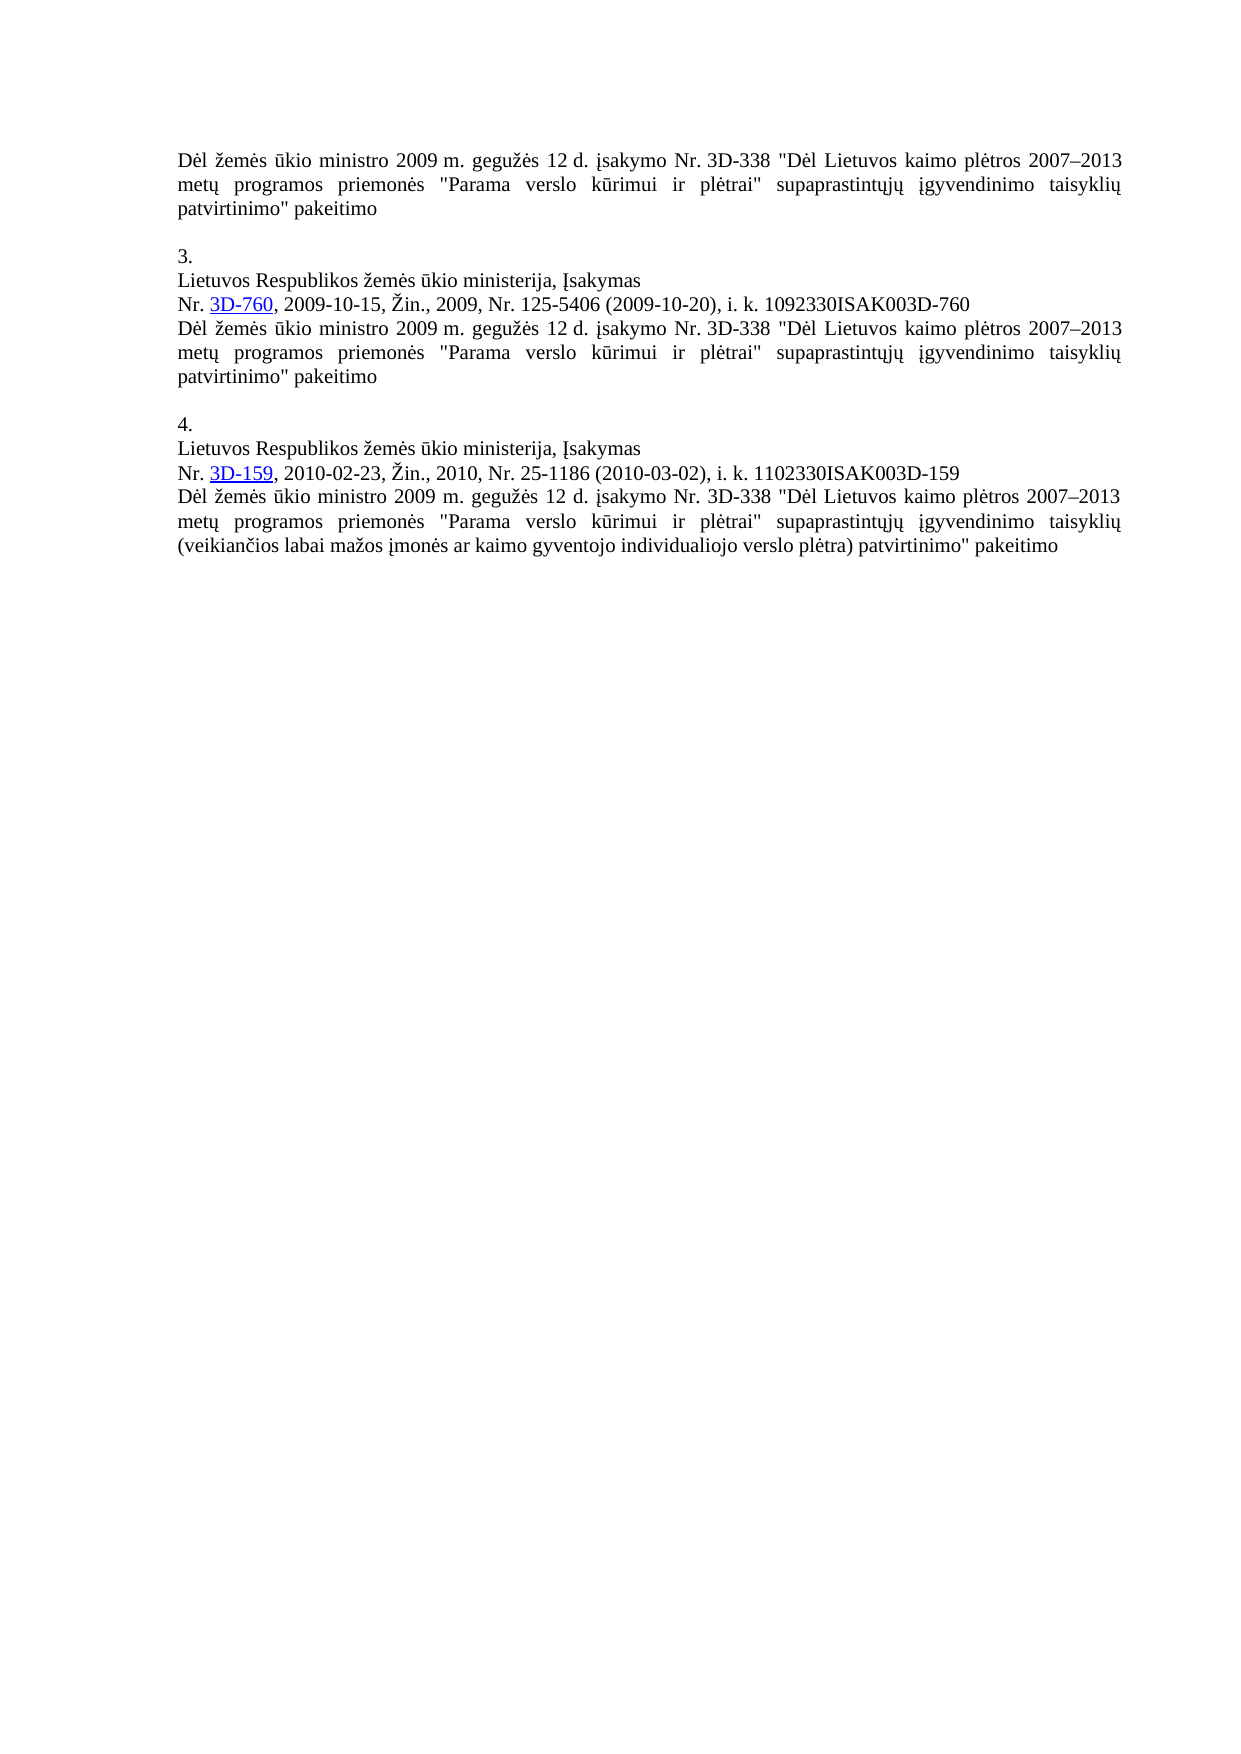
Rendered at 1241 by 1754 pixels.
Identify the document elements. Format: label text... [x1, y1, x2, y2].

text Dėl žemės ūkio ministro 2009 m. gegužės 12 d. įsakymo Nr. 3D-338 "Dėl Lietuvos kaimo plėtros 2007–2013 metų programos priemonės "Parama verslo kūrimui ir plėtrai" supaprastintųjų įgyvendinimo taisyklių patvirtinimo" pakeitimo [177, 316, 1122, 388]
text Lietuvos Respublikos žemės ūkio ministerija, Įsakymas [177, 268, 1122, 292]
text Lietuvos Respublikos žemės ūkio ministerija, Įsakymas [177, 436, 1122, 460]
text Nr. 3D-760, 2009-10-15, Žin., 2009, Nr. 125-5406 (2009-10-20), i. k. 1092330ISAK003D-760 [177, 292, 1122, 316]
text 3. [177, 244, 1122, 268]
text 4. [177, 412, 1122, 436]
text Dėl žemės ūkio ministro 2009 m. gegužės 12 d. įsakymo Nr. 3D-338 "Dėl Lietuvos kaimo plėtros 2007–2013 metų programos priemonės "Parama verslo kūrimui ir plėtrai" supaprastintųjų įgyvendinimo taisyklių (veikiančios labai mažos įmonės ar kaimo gyventojo individualiojo verslo plėtra) patvirtinimo" pakeitimo [177, 484, 1122, 557]
text Nr. 3D-159, 2010-02-23, Žin., 2010, Nr. 25-1186 (2010-03-02), i. k. 1102330ISAK003D-159 [177, 460, 1122, 484]
text Dėl žemės ūkio ministro 2009 m. gegužės 12 d. įsakymo Nr. 3D-338 "Dėl Lietuvos kaimo plėtros 2007–2013 metų programos priemonės "Parama verslo kūrimui ir plėtrai" supaprastintųjų įgyvendinimo taisyklių patvirtinimo" pakeitimo [177, 148, 1122, 220]
